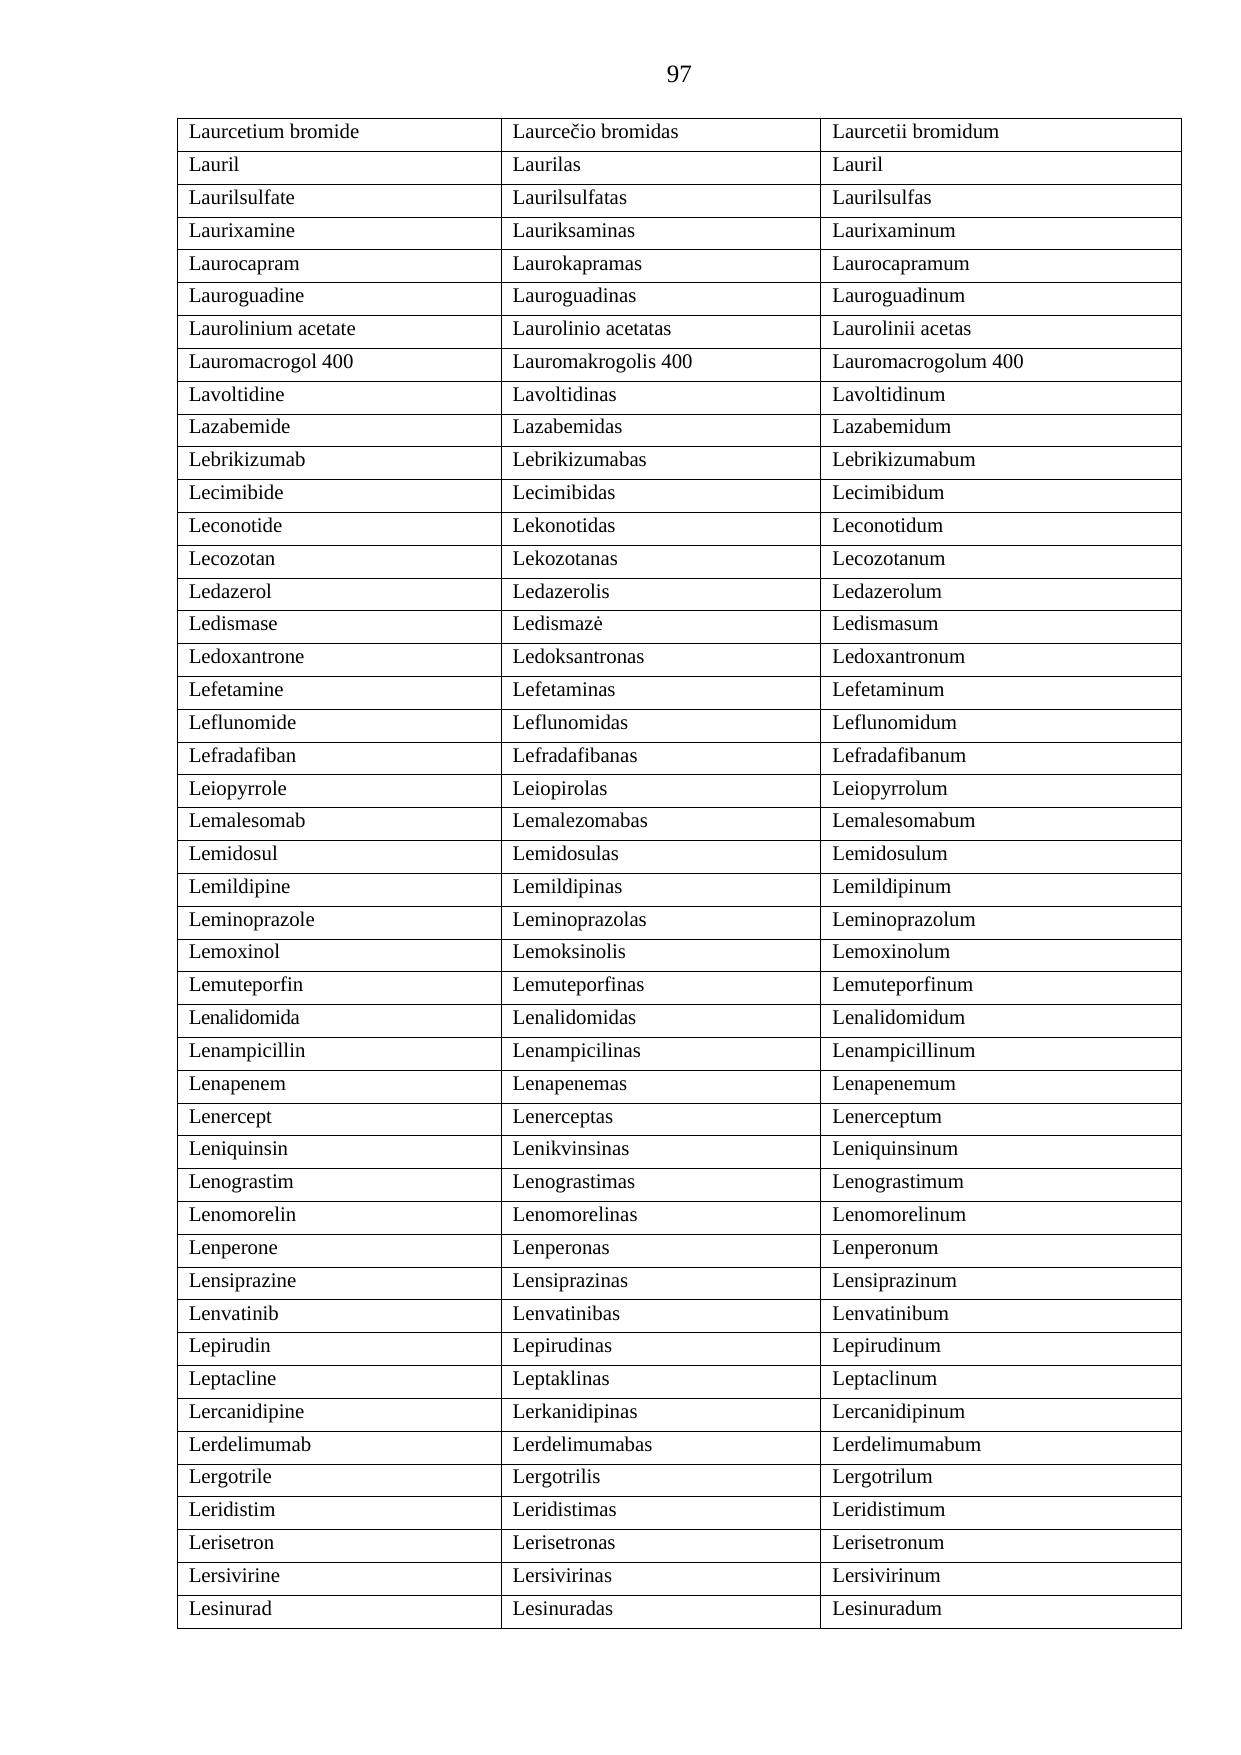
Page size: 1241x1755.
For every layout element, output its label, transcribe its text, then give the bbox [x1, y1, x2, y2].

table_cell Lenomorelinum [821, 1202, 1181, 1234]
table_cell Lebrikizumabas [502, 447, 820, 479]
table_cell Ledazerolum [821, 579, 1181, 610]
table_cell Lerdelimumabas [502, 1432, 820, 1463]
table_cell Leminoprazole [178, 907, 501, 938]
table_cell Lauromakrogolis 400 [502, 349, 820, 381]
table_cell Laurixaminum [821, 218, 1181, 249]
table_cell Lefradafibanas [502, 743, 820, 774]
table_cell Lensiprazinas [502, 1268, 820, 1299]
table_cell Lemoksinolis [502, 940, 820, 971]
table_cell Lebrikizumab [178, 447, 501, 479]
table_cell Lemoxinolum [821, 940, 1181, 971]
table_cell Lavoltidine [178, 382, 501, 413]
table_cell Lepirudin [178, 1333, 501, 1365]
table_cell Lauril [178, 152, 501, 184]
table_cell Leiopirolas [502, 775, 820, 807]
table_cell Lerdelimumabum [821, 1432, 1181, 1463]
table_cell Laurolinio acetatas [502, 316, 820, 348]
table_cell Lesinurad [178, 1596, 501, 1627]
table_cell Laurolinii acetas [821, 316, 1181, 348]
table_cell Lauriksaminas [502, 218, 820, 249]
table_cell Lenperone [178, 1235, 501, 1267]
table_cell Lauromacrogolum 400 [821, 349, 1181, 381]
table_cell Lefetaminum [821, 677, 1181, 709]
table_cell Lemildipinas [502, 874, 820, 906]
table_cell Lenvatinibum [821, 1300, 1181, 1332]
table_cell Lenperonas [502, 1235, 820, 1267]
table_cell Lenampicillin [178, 1038, 501, 1070]
table_cell Leconotidum [821, 513, 1181, 545]
table_cell Lemalezomabas [502, 808, 820, 840]
table_cell Lersivirinum [821, 1563, 1181, 1595]
table_cell Lebrikizumabum [821, 447, 1181, 479]
table_cell Lesinuradum [821, 1596, 1181, 1627]
table_cell Lauroguadinum [821, 283, 1181, 315]
table_cell Leptacline [178, 1366, 501, 1398]
table_cell Laurixamine [178, 218, 501, 249]
table_cell Lenampicillinum [821, 1038, 1181, 1070]
table_cell Lauroguadinas [502, 283, 820, 315]
table_cell Lavoltidinum [821, 382, 1181, 413]
table_cell Lemuteporfin [178, 972, 501, 1004]
table_cell Leridistimum [821, 1497, 1181, 1529]
table_cell Laurcečio bromidas [502, 119, 820, 151]
table_cell Lenograstimum [821, 1169, 1181, 1201]
table_cell Lekozotanas [502, 546, 820, 577]
table_cell Lerisetronas [502, 1530, 820, 1562]
table_cell Laurilsulfas [821, 185, 1181, 217]
table_cell Laurocapram [178, 250, 501, 282]
table_cell Lefetaminas [502, 677, 820, 709]
table_cell Leiopyrrolum [821, 775, 1181, 807]
table_cell Lenograstimas [502, 1169, 820, 1201]
table_cell Leniquinsinum [821, 1136, 1181, 1168]
table_cell Leflunomidas [502, 710, 820, 742]
table_cell Laurcetium bromide [178, 119, 501, 151]
table_cell Lecozotanum [821, 546, 1181, 577]
table_cell Leptaklinas [502, 1366, 820, 1398]
table_cell Ledismazė [502, 611, 820, 643]
table_cell Lenapenemum [821, 1071, 1181, 1102]
table_cell Ledazerolis [502, 579, 820, 610]
table_cell Lemidosulas [502, 841, 820, 873]
table_cell Lenikvinsinas [502, 1136, 820, 1168]
table_cell Lekonotidas [502, 513, 820, 545]
table_cell Lauril [821, 152, 1181, 184]
table_cell Lenperonum [821, 1235, 1181, 1267]
table_cell Lecimibidas [502, 480, 820, 512]
table_cell Lenalidomidas [502, 1005, 820, 1037]
table_cell Leminoprazolas [502, 907, 820, 938]
table_cell Lenvatinib [178, 1300, 501, 1332]
table_cell Ledismasum [821, 611, 1181, 643]
table_cell Laurokapramas [502, 250, 820, 282]
table_cell Lazabemide [178, 415, 501, 446]
table_cell Lenomorelinas [502, 1202, 820, 1234]
table_cell Lesinuradas [502, 1596, 820, 1627]
table_cell Lefradafibanum [821, 743, 1181, 774]
table_cell Lenerceptas [502, 1104, 820, 1135]
table_cell Leniquinsin [178, 1136, 501, 1168]
table_cell Lensiprazinum [821, 1268, 1181, 1299]
table_cell Lenapenemas [502, 1071, 820, 1102]
table_cell Lauroguadine [178, 283, 501, 315]
table_cell Lazabemidum [821, 415, 1181, 446]
table_cell Leflunomide [178, 710, 501, 742]
table_cell Lergotrilis [502, 1465, 820, 1496]
table_cell Lecimibide [178, 480, 501, 512]
table_cell Lenalidomidum [821, 1005, 1181, 1037]
table_cell Leridistim [178, 1497, 501, 1529]
table_cell Laurocapramum [821, 250, 1181, 282]
table_cell Ledoxantrone [178, 644, 501, 676]
table_cell Lemalesomab [178, 808, 501, 840]
table_cell Lecozotan [178, 546, 501, 577]
table_cell Ledoxantronum [821, 644, 1181, 676]
table_cell Laurilsulfate [178, 185, 501, 217]
table_cell Lergotrile [178, 1465, 501, 1496]
table_cell Lergotrilum [821, 1465, 1181, 1496]
table_cell Lenapenem [178, 1071, 501, 1102]
table_cell Leflunomidum [821, 710, 1181, 742]
table_cell Ledismase [178, 611, 501, 643]
table_cell Lefetamine [178, 677, 501, 709]
table_cell Lenograstim [178, 1169, 501, 1201]
table_cell Leiopyrrole [178, 775, 501, 807]
table_cell Lerkanidipinas [502, 1399, 820, 1431]
table_cell Lemildipine [178, 874, 501, 906]
table_cell Lemildipinum [821, 874, 1181, 906]
table_cell Lensiprazine [178, 1268, 501, 1299]
table_cell Lavoltidinas [502, 382, 820, 413]
table_cell Lauromacrogol 400 [178, 349, 501, 381]
table_cell Lerdelimumab [178, 1432, 501, 1463]
table_cell Lerisetronum [821, 1530, 1181, 1562]
table_cell Lemoxinol [178, 940, 501, 971]
table_cell Lemuteporfinum [821, 972, 1181, 1004]
table_cell Laurilas [502, 152, 820, 184]
table_cell Lenvatinibas [502, 1300, 820, 1332]
table_cell Lemidosul [178, 841, 501, 873]
table_cell Lenerceptum [821, 1104, 1181, 1135]
table_cell Lemidosulum [821, 841, 1181, 873]
table_cell Lerisetron [178, 1530, 501, 1562]
table_cell Laurilsulfatas [502, 185, 820, 217]
table_cell Lenalidomida [178, 1005, 501, 1037]
table_cell Lenampicilinas [502, 1038, 820, 1070]
table_cell Lenercept [178, 1104, 501, 1135]
table_cell Lemuteporfinas [502, 972, 820, 1004]
table_cell Lenomorelin [178, 1202, 501, 1234]
table_cell Lepirudinas [502, 1333, 820, 1365]
table_cell Lemalesomabum [821, 808, 1181, 840]
table_cell Lercanidipinum [821, 1399, 1181, 1431]
table_cell Laurolinium acetate [178, 316, 501, 348]
table_cell Lercanidipine [178, 1399, 501, 1431]
table_cell Lecimibidum [821, 480, 1181, 512]
table_cell Leminoprazolum [821, 907, 1181, 938]
table_cell Lersivirinas [502, 1563, 820, 1595]
table_cell Leptaclinum [821, 1366, 1181, 1398]
table_cell Laurcetii bromidum [821, 119, 1181, 151]
table_cell Lepirudinum [821, 1333, 1181, 1365]
table_cell Ledoksantronas [502, 644, 820, 676]
table_cell Lefradafiban [178, 743, 501, 774]
table_cell Leconotide [178, 513, 501, 545]
table_cell Leridistimas [502, 1497, 820, 1529]
table_cell Ledazerol [178, 579, 501, 610]
table_cell Lersivirine [178, 1563, 501, 1595]
table_cell Lazabemidas [502, 415, 820, 446]
